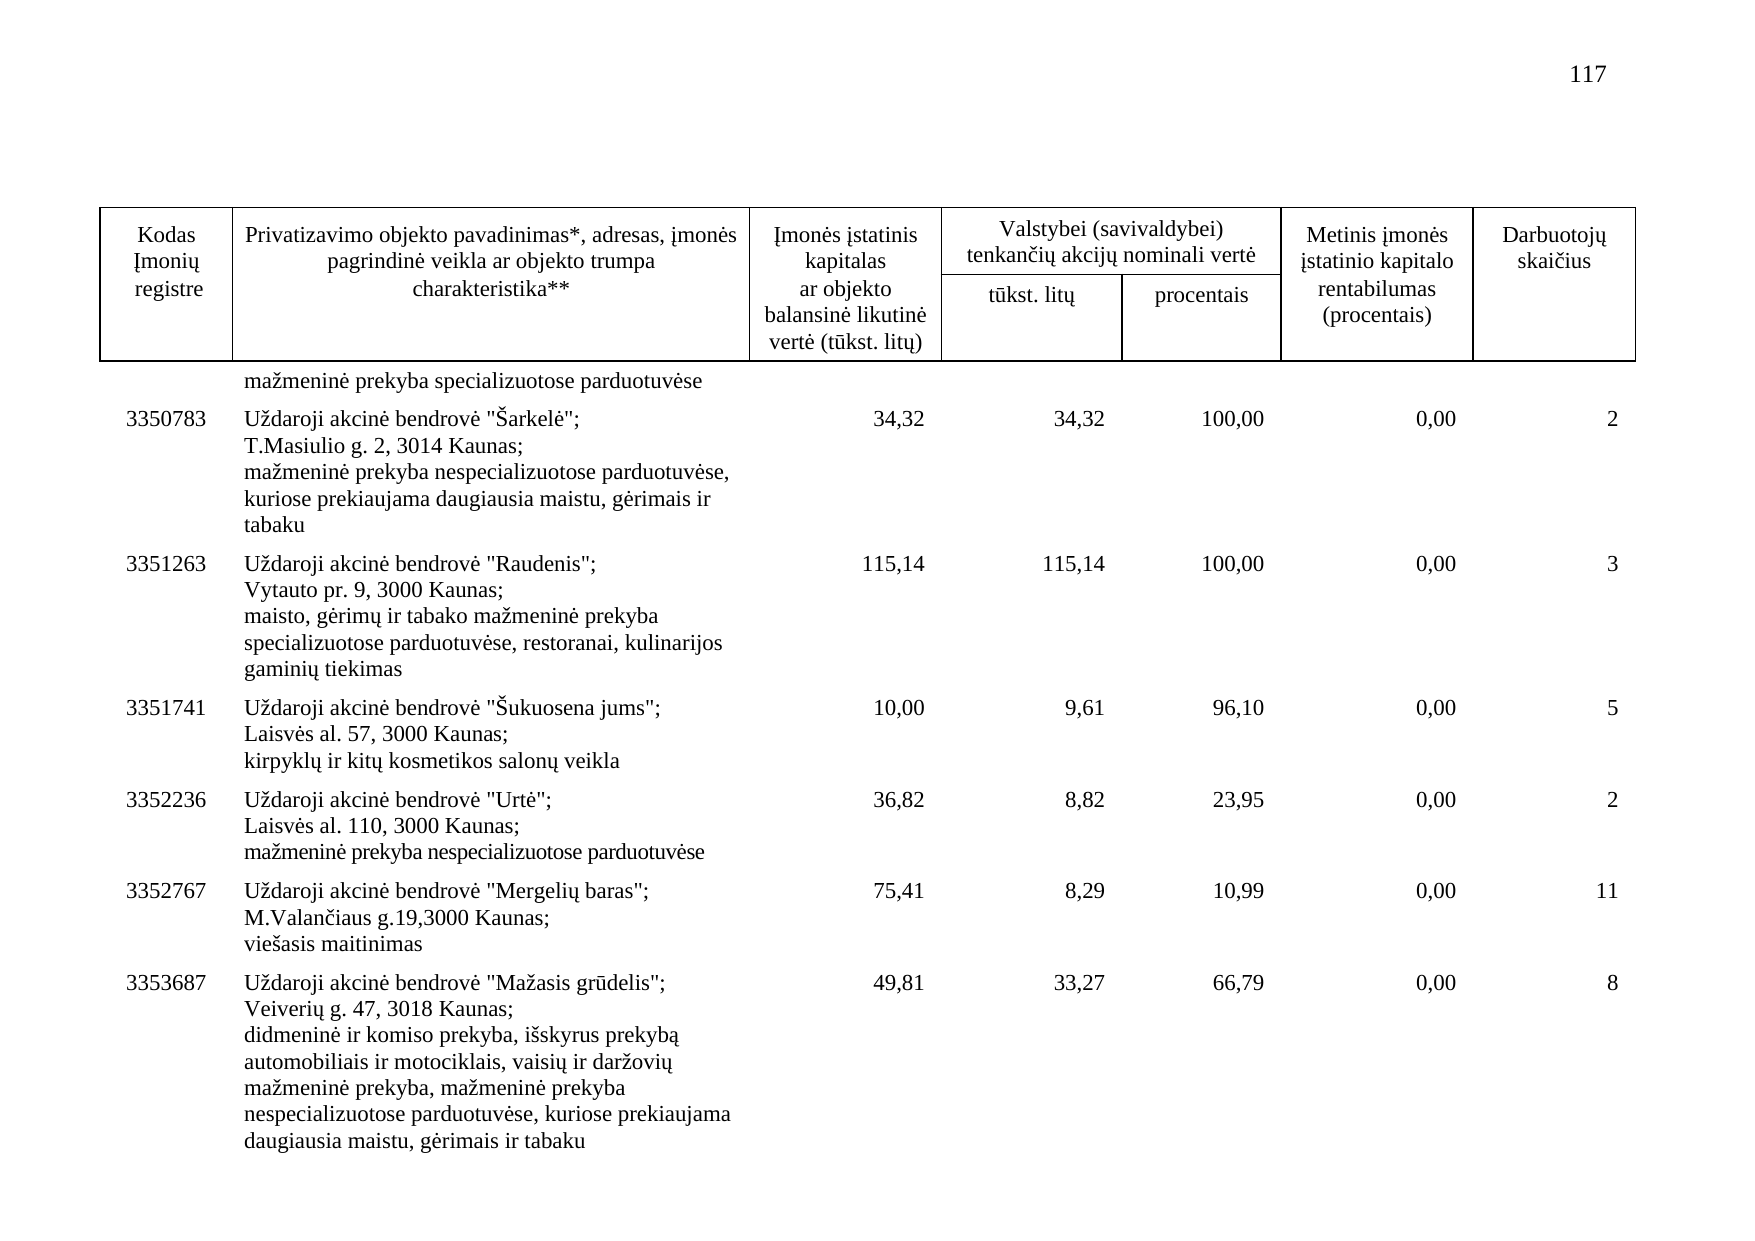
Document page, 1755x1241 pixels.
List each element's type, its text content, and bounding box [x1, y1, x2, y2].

table_cell 75,41 [750, 871, 941, 962]
table_cell 0,00 [1281, 871, 1473, 962]
table_cell 3353687 [100, 963, 233, 1159]
table_cell Uždaroji akcinė bendrovė "Raudenis"; Vytauto pr. 9, 3000 Kaunas; maisto, gėrimų ir tabako mažmeninė prekyba specializuotose parduotuvėse, restoranai, kulinarijos gaminių tiekimas [233, 544, 749, 688]
table_cell 3 [1473, 544, 1636, 688]
table_cell 5 [1473, 688, 1636, 779]
table_cell 23,95 [1122, 779, 1281, 871]
table_cell 8,82 [941, 779, 1122, 871]
table_header Valstybei (savivaldybei) tenkančių akcijų nominali vertė [942, 208, 1280, 273]
table_cell rentabilumas (procentais) [1282, 274, 1472, 360]
table_cell 66,79 [1122, 963, 1281, 1159]
table_cell 115,14 [750, 544, 941, 688]
table_cell 34,32 [750, 399, 941, 543]
table_cell mažmeninė prekyba specializuotose parduotuvėse [233, 362, 749, 399]
table_cell 2 [1473, 399, 1636, 543]
table_cell 0,00 [1281, 963, 1473, 1159]
table_cell Uždaroji akcinė bendrovė "Mergelių baras"; M.Valančiaus g.19,3000 Kaunas; viešasis maitinimas [233, 871, 749, 962]
table_cell 3351263 [100, 544, 233, 688]
table_cell [1122, 362, 1281, 399]
table_cell 96,10 [1122, 688, 1281, 779]
table_cell 100,00 [1122, 544, 1281, 688]
table_cell 0,00 [1281, 688, 1473, 779]
table_cell 0,00 [1281, 544, 1473, 688]
table_cell 36,82 [750, 779, 941, 871]
table_cell [750, 362, 941, 399]
table_cell ar objekto balansinė likutinė vertė (tūkst. litų) [750, 274, 941, 360]
table_cell 3350783 [100, 399, 233, 543]
table_cell Uždaroji akcinė bendrovė "Šarkelė"; T.Masiulio g. 2, 3014 Kaunas; mažmeninė prekyba nespecializuotose parduotuvėse, kuriose prekiaujama daugiausia maistu, gėrimais ir tabaku [233, 399, 749, 543]
table_cell 10,00 [750, 688, 941, 779]
table_cell 3352236 [100, 779, 233, 871]
table_cell 3351741 [100, 688, 233, 779]
table_cell 49,81 [750, 963, 941, 1159]
table_cell [100, 362, 233, 399]
table_header Metinis įmonės įstatinio kapitalo [1282, 208, 1472, 273]
table_cell 8,29 [941, 871, 1122, 962]
table_cell Uždaroji akcinė bendrovė "Šukuosena jums"; Laisvės al. 57, 3000 Kaunas; kirpyklų ir kitų kosmetikos salonų veikla [233, 688, 749, 779]
table_cell charakteristika** [233, 274, 749, 360]
table_cell 33,27 [941, 963, 1122, 1159]
table_cell 0,00 [1281, 399, 1473, 543]
table_cell 100,00 [1122, 399, 1281, 543]
table_cell 0,00 [1281, 779, 1473, 871]
table_cell [1474, 274, 1635, 360]
table_cell 34,32 [941, 399, 1122, 543]
table_cell 115,14 [941, 544, 1122, 688]
table_cell Uždaroji akcinė bendrovė "Urtė"; Laisvės al. 110, 3000 Kaunas; mažmeninė prekyba nespecializuotose parduotuvėse [233, 779, 749, 871]
table_cell 9,61 [941, 688, 1122, 779]
table_cell [1473, 362, 1636, 399]
table_cell 10,99 [1122, 871, 1281, 962]
table_cell Uždaroji akcinė bendrovė "Mažasis grūdelis"; Veiverių g. 47, 3018 Kaunas; didmeninė ir komiso prekyba, išskyrus prekybą automobiliais ir motociklais, vaisių ir daržovių mažmeninė prekyba, mažmeninė prekyba nespecializuotose parduotuvėse, kuriose prekiaujama daugiausia maistu, gėrimais ir tabaku [233, 963, 749, 1159]
table_cell tūkst. litų [942, 275, 1121, 360]
table_cell registre [101, 274, 232, 360]
table_cell 3352767 [100, 871, 233, 962]
table_cell procentais [1123, 275, 1280, 360]
table_cell 8 [1473, 963, 1636, 1159]
table_header Kodas Įmonių [101, 208, 232, 273]
table_cell 2 [1473, 779, 1636, 871]
table_header Privatizavimo objekto pavadinimas*, adresas, įmonės pagrindinė veikla ar objekto trumpa [233, 208, 749, 273]
table_header Įmonės įstatinis kapitalas [750, 208, 941, 273]
table_cell 11 [1473, 871, 1636, 962]
table_cell [941, 362, 1122, 399]
table_cell [1281, 362, 1473, 399]
table_header Darbuotojų skaičius [1474, 208, 1635, 273]
